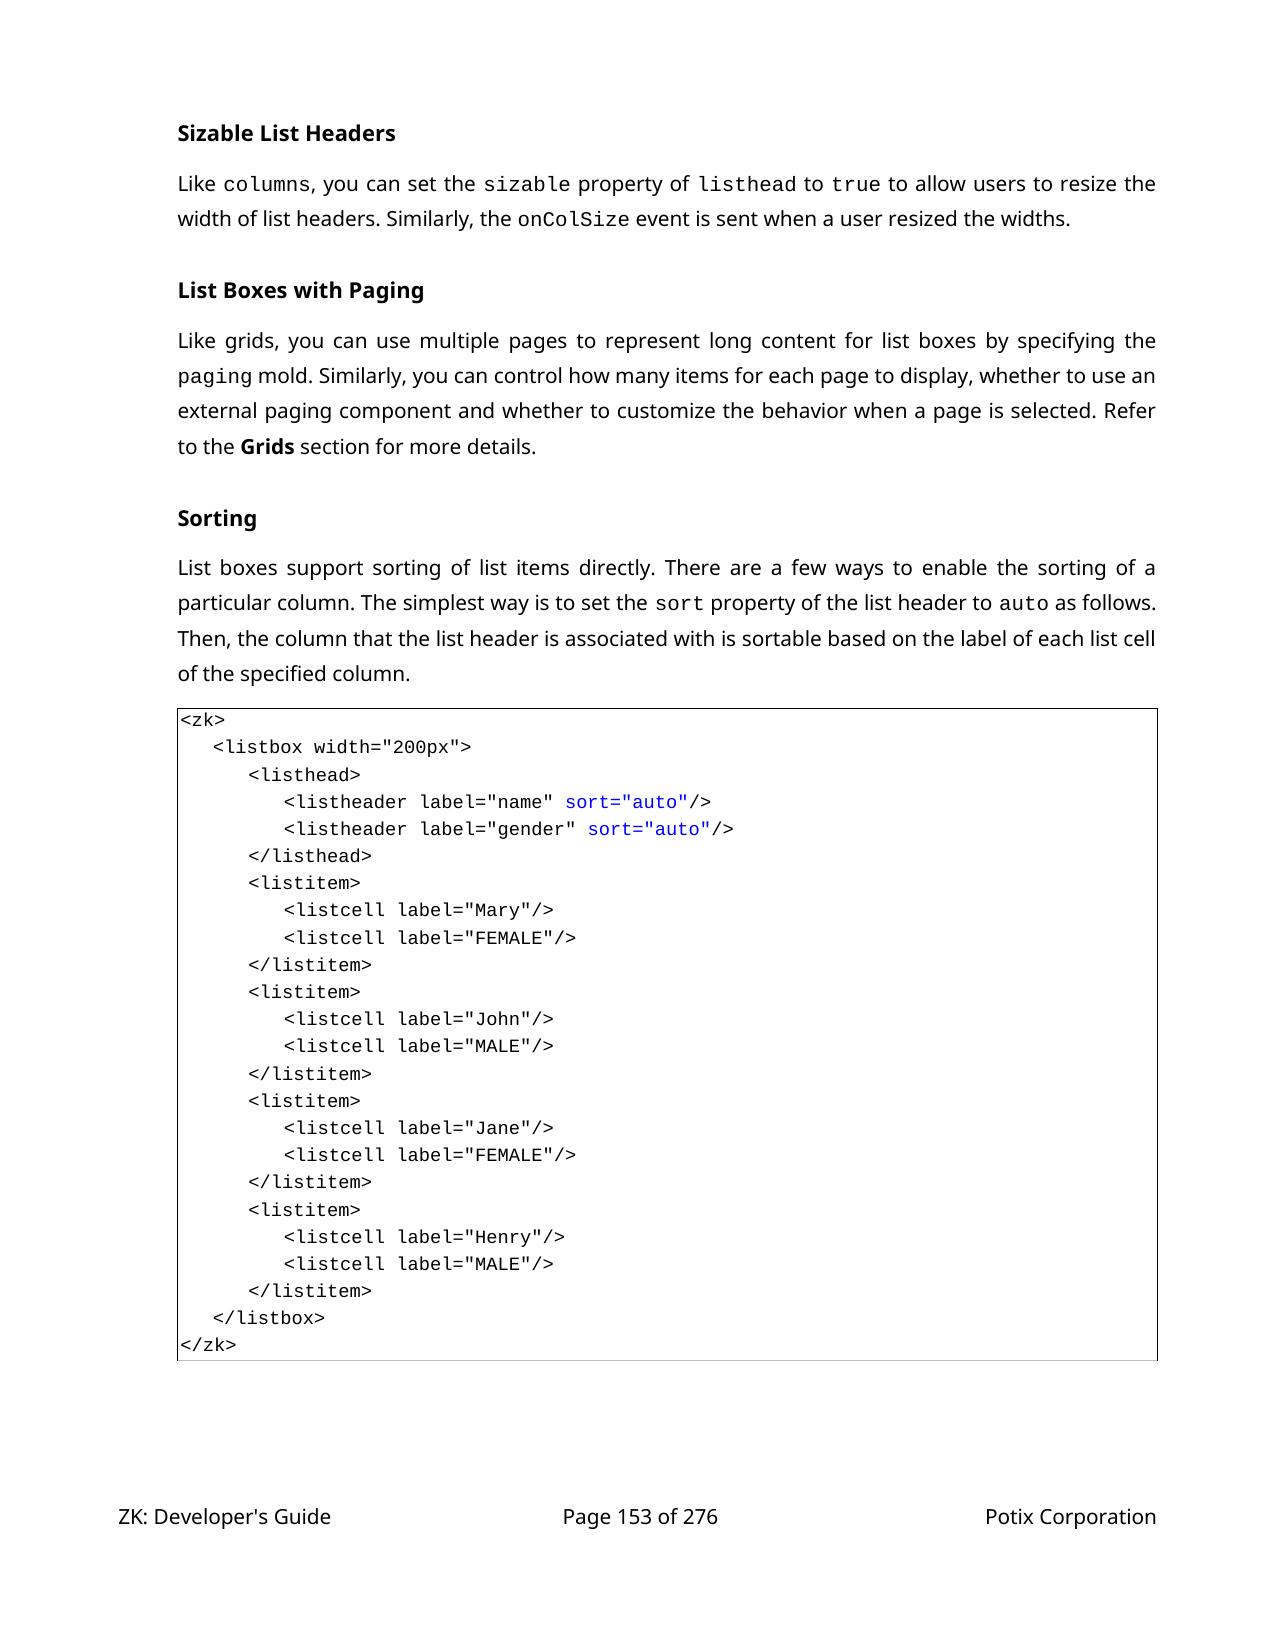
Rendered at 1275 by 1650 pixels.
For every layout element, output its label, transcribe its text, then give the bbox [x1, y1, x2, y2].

text List boxes support sorting of list items directly. There are a few ways to enable the sorting of a particular column. The simplest way is to set the sort property of the list header to auto as follows. Then, the column that the list header is associated with is sortable based on the label of each list cell of the specified column. [177, 553, 1157, 687]
text </listhead> [178, 844, 1157, 868]
text Like columns, you can set the sizable property of listhead to true to allow users to resize the width of list headers. Similarly, the onColSize event is sent when a user resized the widths. [177, 169, 1157, 233]
subtitle Sorting [177, 503, 1157, 533]
text <listheader label="gender" sort="auto"/> [178, 817, 1157, 841]
text </zk> [178, 1333, 1157, 1360]
text </listitem> [178, 1279, 1157, 1303]
text </listitem> [178, 953, 1157, 977]
text <listcell label="Henry"/> [178, 1224, 1157, 1249]
text <listcell label="Jane"/> [178, 1116, 1157, 1140]
text <zk> [178, 709, 1157, 732]
text <listitem> [178, 1197, 1157, 1222]
text </listitem> [178, 1170, 1157, 1194]
subtitle Sizable List Headers [177, 118, 1157, 148]
text <listcell label="John"/> [178, 1007, 1157, 1031]
text <listitem> [178, 871, 1157, 895]
subtitle List Boxes with Paging [177, 275, 1157, 305]
text <listcell label="MALE"/> [178, 1252, 1157, 1276]
text <listitem> [178, 1089, 1157, 1113]
text <listcell label="Mary"/> [178, 898, 1157, 923]
text <listitem> [178, 980, 1157, 1004]
text <listhead> [178, 762, 1157, 787]
text Like grids, you can use multiple pages to represent long content for list boxes by specifying the paging mold. Similarly, you can control how many items for each page to display, whether to use an external paging component and whether to customize the behavior when a page is selected. Refer to the Grids section for more details. [177, 326, 1157, 460]
text </listbox> [178, 1306, 1157, 1330]
text <listcell label="MALE"/> [178, 1034, 1157, 1058]
text </listitem> [178, 1061, 1157, 1086]
text <listheader label="name" sort="auto"/> [178, 789, 1157, 814]
text <listcell label="FEMALE"/> [178, 926, 1157, 950]
text <listbox width="200px"> [178, 735, 1157, 759]
text <listcell label="FEMALE"/> [178, 1143, 1157, 1167]
